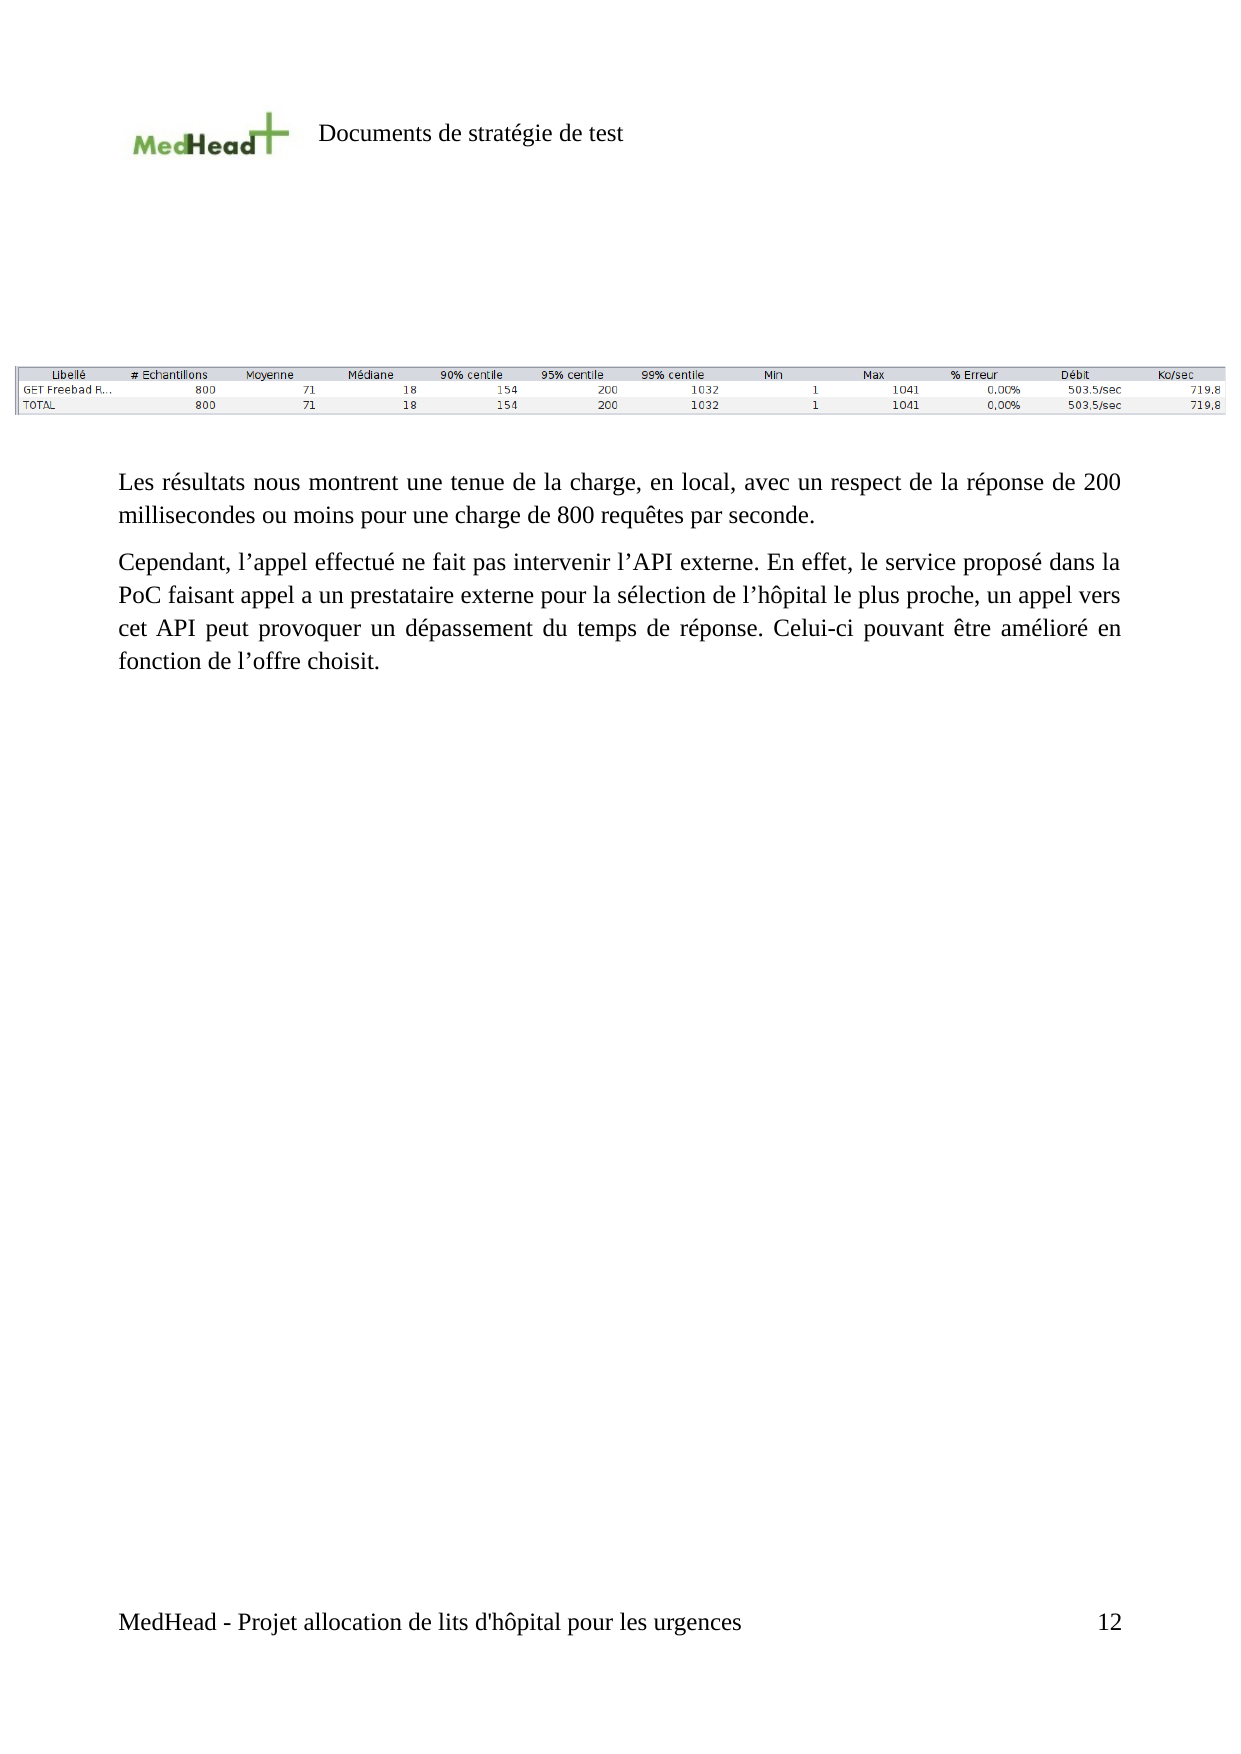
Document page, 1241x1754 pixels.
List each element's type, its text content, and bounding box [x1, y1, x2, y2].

picture [118, 105, 305, 160]
text Les résultats nous montrent une tenue de la charge, en local, avec un respect de la réponse de 200 millisecondes ou moins pour une charge de 800 requêtes par seconde. [118, 467, 1122, 528]
picture [14, 366, 1226, 415]
text Cependant, l’appel effectué ne fait pas intervenir l’API externe. En effet, le service proposé dans la PoC faisant appel a un prestataire externe pour la sélection de l’hôpital le plus proche, un appel vers cet API peut provoquer un dépassement du temps de réponse. Celui-ci pouvant être amélioré en fonction de l’offre choisit. [118, 547, 1122, 675]
